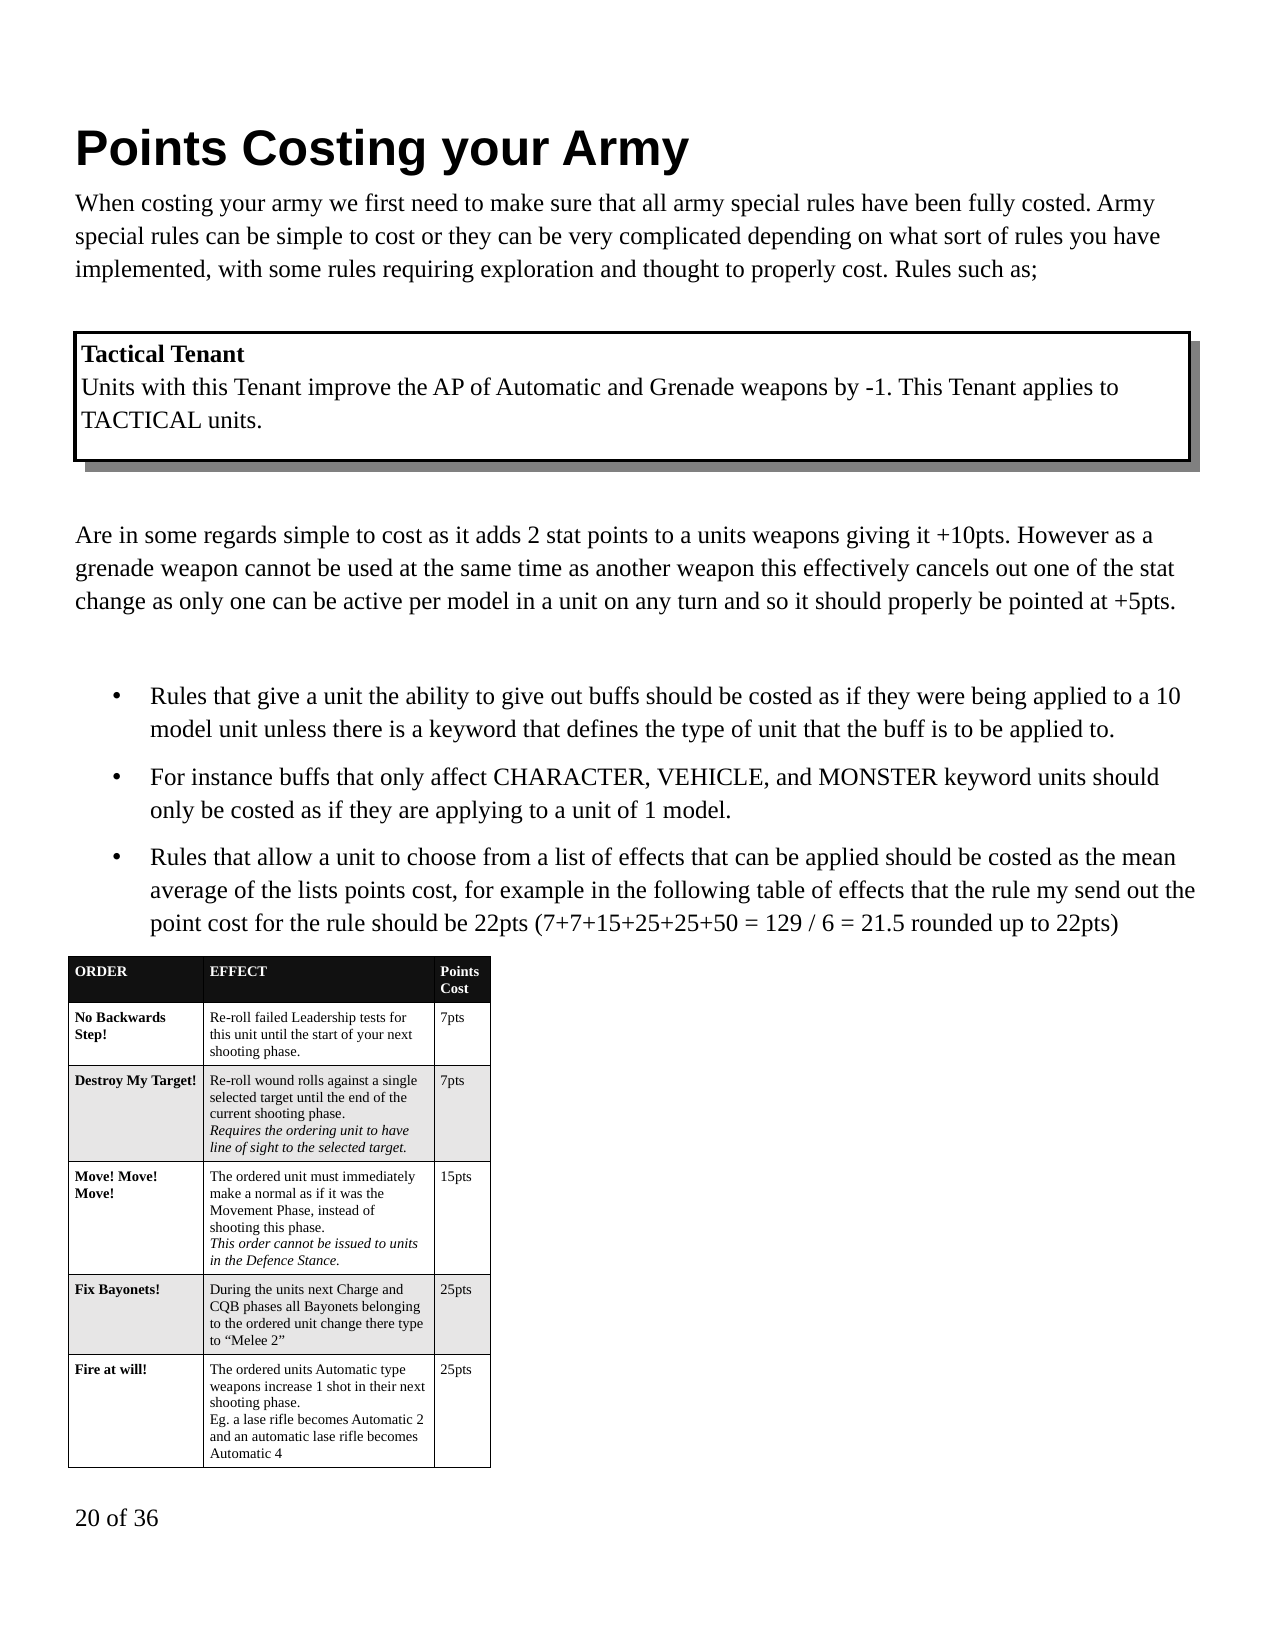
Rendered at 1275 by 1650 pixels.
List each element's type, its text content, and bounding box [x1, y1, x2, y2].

table_cell 25pts [435, 1275, 490, 1354]
table_cell Destroy My Target! [69, 1066, 203, 1161]
list Rules that allow a unit to choose from a list of effects that can be applied should be costed as the mean average of the lists points cost, for example in the following table of effects that the rule my send out the point cost for the rule should be 22pts (7+7+15+25+25+50 = 129 / 6 = 21.5 rounded up to 22pts) [112, 842, 1200, 937]
table_cell Re-roll wound rolls against a single selected target until the end of the current shooting phase. Requires the ordering unit to have line of sight to the selected target. [204, 1066, 434, 1161]
text When costing your army we first need to make sure that all army special rules have been fully costed. Army special rules can be simple to cost or they can be very complicated depending on what sort of rules you have implemented, with some rules requiring exploration and thought to properly cost. Rules such as; [75, 188, 1200, 283]
table_cell 25pts [435, 1355, 490, 1467]
table_cell No Backwards Step! [69, 1003, 203, 1065]
list Rules that give a unit the ability to give out buffs should be costed as if they were being applied to a 10 model unit unless there is a keyword that defines the type of unit that the buff is to be applied to. [112, 681, 1200, 743]
table_cell Move! Move! Move! [69, 1162, 203, 1274]
table_cell Fire at will! [69, 1355, 203, 1467]
text Are in some regards simple to cost as it adds 2 stat points to a units weapons giving it +10pts. However as a grenade weapon cannot be used at the same time as another weapon this effectively cancels out one of the stat change as only one can be active per model in a unit on any turn and so it should properly be pointed at +5pts. [75, 520, 1200, 615]
table_cell The ordered unit must immediately make a normal as if it was the Movement Phase, instead of shooting this phase. This order cannot be issued to units in the Defence Stance. [204, 1162, 434, 1274]
table_cell Fix Bayonets! [69, 1275, 203, 1354]
table_cell 7pts [435, 1066, 490, 1161]
table_header Points Cost [435, 957, 490, 1002]
subtitle Points Costing your Army [75, 118, 1200, 176]
table_cell 7pts [435, 1003, 490, 1065]
table_header ORDER [69, 957, 203, 1002]
table_header Tactical Tenant Units with this Tenant improve the AP of Automatic and Grenade weapons by -1. This Tenant applies to TACTICAL units. [77, 334, 1188, 459]
table_cell Re-roll failed Leadership tests for this unit until the start of your next shooting phase. [204, 1003, 434, 1065]
table_header EFFECT [204, 957, 434, 1002]
table_cell During the units next Charge and CQB phases all Bayonets belonging to the ordered unit change there type to “Melee 2” [204, 1275, 434, 1354]
table_cell The ordered units Automatic type weapons increase 1 shot in their next shooting phase. Eg. a lase rifle becomes Automatic 2 and an automatic lase rifle becomes Automatic 4 [204, 1355, 434, 1467]
table_cell 15pts [435, 1162, 490, 1274]
list For instance buffs that only affect CHARACTER, VEHICLE, and MONSTER keyword units should only be costed as if they are applying to a unit of 1 model. [112, 762, 1200, 823]
